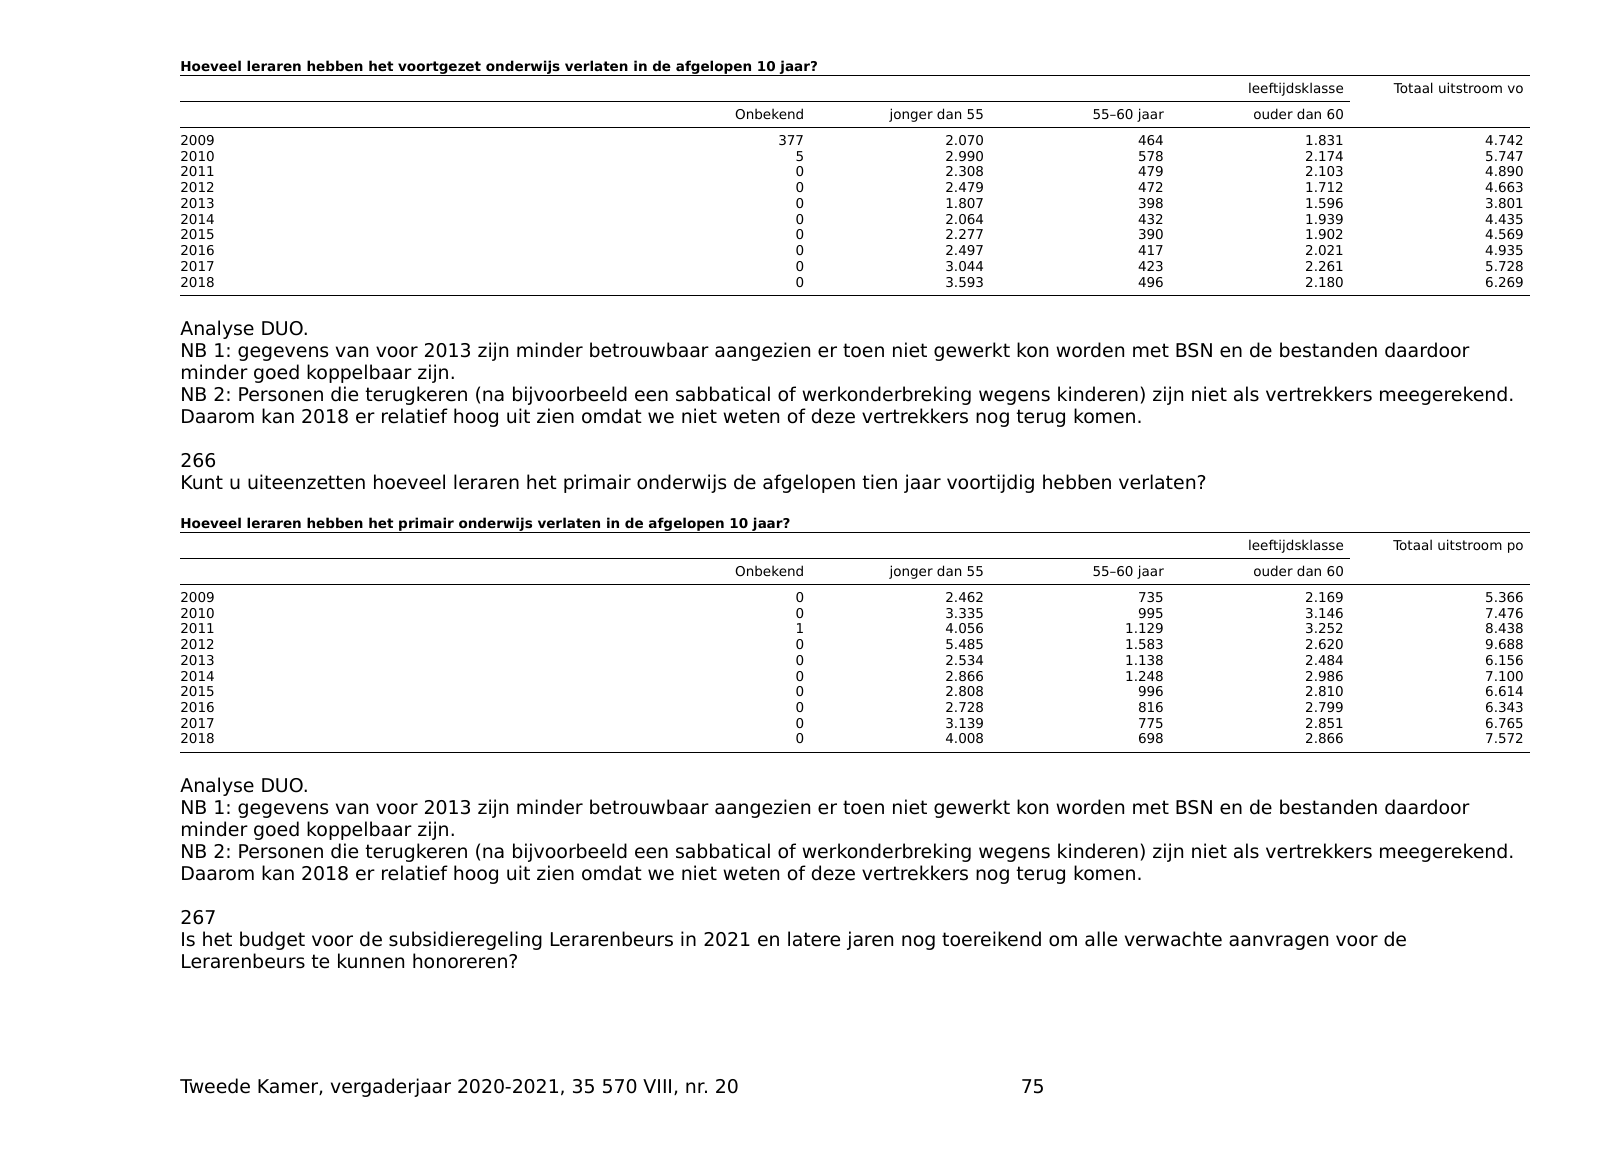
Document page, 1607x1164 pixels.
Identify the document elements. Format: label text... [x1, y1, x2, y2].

table_cell 2012 [180, 637, 630, 653]
table_cell 0 [630, 227, 810, 243]
table_cell 2013 [180, 196, 630, 211]
table_cell 2014 [180, 211, 630, 227]
table_cell 2009 [180, 585, 630, 605]
table_cell jonger dan 55 [810, 559, 990, 584]
table_cell 0 [630, 684, 810, 700]
table_cell 390 [990, 227, 1169, 243]
table_cell 1.138 [990, 653, 1169, 668]
table_cell 0 [630, 653, 810, 668]
table_cell 2.277 [810, 227, 990, 243]
table_cell 2.261 [1170, 259, 1349, 274]
table_cell 0 [630, 585, 810, 605]
table_cell 0 [630, 637, 810, 653]
table_cell 4.935 [1350, 243, 1529, 259]
table_cell 6.269 [1350, 274, 1529, 295]
table_cell 2.799 [1170, 700, 1349, 716]
table_header Hoeveel leraren hebben het primair onderwijs verlaten in de afgelopen 10 jaar? [180, 516, 1529, 532]
table_cell 0 [630, 211, 810, 227]
table_cell 2011 [180, 621, 630, 637]
table_cell 698 [990, 731, 1169, 752]
table_cell 7.100 [1350, 668, 1529, 684]
table_cell 5.366 [1350, 585, 1529, 605]
table_cell 775 [990, 716, 1169, 731]
table_cell 3.593 [810, 274, 990, 295]
table_header Hoeveel leraren hebben het voortgezet onderwijs verlaten in de afgelopen 10 jaar? [180, 59, 1529, 75]
table_cell 0 [630, 196, 810, 211]
table_cell 0 [630, 668, 810, 684]
table_cell 1.596 [1170, 196, 1349, 211]
table_cell 2.497 [810, 243, 990, 259]
table_cell 2015 [180, 227, 630, 243]
table_cell 2018 [180, 274, 630, 295]
table_cell leeftijdsklasse [630, 533, 1349, 558]
table_cell 2.180 [1170, 274, 1349, 295]
table_cell 2016 [180, 700, 630, 716]
table_cell 432 [990, 211, 1169, 227]
table_cell 2.484 [1170, 653, 1349, 668]
table_cell 3.801 [1350, 196, 1529, 211]
table_cell ouder dan 60 [1170, 559, 1349, 584]
table_cell 2013 [180, 653, 630, 668]
table_cell 6.156 [1350, 653, 1529, 668]
table_cell 2.866 [1170, 731, 1349, 752]
table_cell 1.129 [990, 621, 1169, 637]
table_cell 1.583 [990, 637, 1169, 653]
table_cell 5.485 [810, 637, 990, 653]
table_cell 2016 [180, 243, 630, 259]
text NB 2: Personen die terugkeren (na bijvoorbeeld een sabbatical of werkonderbreking wegens kinderen) zijn niet als vertrekkers meegerekend. Daarom kan 2018 er relatief hoog uit zien omdat we niet weten of deze vertrekkers nog terug komen. [180, 841, 1529, 885]
table_cell 1.831 [1170, 128, 1349, 148]
table_cell 6.765 [1350, 716, 1529, 731]
table_cell 2010 [180, 149, 630, 164]
table_cell 1.807 [810, 196, 990, 211]
table_cell 398 [990, 196, 1169, 211]
table_cell 995 [990, 605, 1169, 621]
table_cell 3.044 [810, 259, 990, 274]
table_cell [180, 76, 630, 101]
table_cell 2011 [180, 164, 630, 180]
table_cell 4.742 [1350, 128, 1529, 148]
table_cell 2.462 [810, 585, 990, 605]
table_cell 1.939 [1170, 211, 1349, 227]
table_cell 816 [990, 700, 1169, 716]
table_cell 0 [630, 274, 810, 295]
table_cell 3.146 [1170, 605, 1349, 621]
table_cell leeftijdsklasse [630, 76, 1349, 101]
table_cell Onbekend [630, 102, 810, 127]
table_cell 0 [630, 259, 810, 274]
table_cell 3.252 [1170, 621, 1349, 637]
table_cell 3.335 [810, 605, 990, 621]
table_cell 2015 [180, 684, 630, 700]
table_cell 55–60 jaar [990, 559, 1169, 584]
table_cell 472 [990, 180, 1169, 196]
table_cell 377 [630, 128, 810, 148]
table_cell 5 [630, 149, 810, 164]
table_cell 2.169 [1170, 585, 1349, 605]
text NB 2: Personen die terugkeren (na bijvoorbeeld een sabbatical of werkonderbreking wegens kinderen) zijn niet als vertrekkers meegerekend. Daarom kan 2018 er relatief hoog uit zien omdat we niet weten of deze vertrekkers nog terug komen. [180, 384, 1529, 428]
table_cell 0 [630, 164, 810, 180]
table_cell 4.008 [810, 731, 990, 752]
table_cell 2.728 [810, 700, 990, 716]
table_cell 2017 [180, 716, 630, 731]
table_cell 7.572 [1350, 731, 1529, 752]
table_cell 1.248 [990, 668, 1169, 684]
table_cell 5.728 [1350, 259, 1529, 274]
table_cell 2017 [180, 259, 630, 274]
table_cell 2009 [180, 128, 630, 148]
table_cell 7.476 [1350, 605, 1529, 621]
table_cell 2.534 [810, 653, 990, 668]
table_cell 2018 [180, 731, 630, 752]
table_cell 2.620 [1170, 637, 1349, 653]
table_cell 2014 [180, 668, 630, 684]
table_cell 1 [630, 621, 810, 637]
table_cell jonger dan 55 [810, 102, 990, 127]
text 266 [180, 450, 1529, 472]
table_cell 479 [990, 164, 1169, 180]
table_cell 0 [630, 605, 810, 621]
table_cell 496 [990, 274, 1169, 295]
table_cell 2.851 [1170, 716, 1349, 731]
table_cell 996 [990, 684, 1169, 700]
table_cell 0 [630, 243, 810, 259]
table_cell [180, 533, 630, 558]
table_cell Totaal uitstroom po [1350, 533, 1529, 584]
table_cell Onbekend [630, 559, 810, 584]
text NB 1: gegevens van voor 2013 zijn minder betrouwbaar aangezien er toen niet gewerkt kon worden met BSN en de bestanden daardoor minder goed koppelbaar zijn. [180, 340, 1529, 384]
table_cell 2.808 [810, 684, 990, 700]
table_cell 4.569 [1350, 227, 1529, 243]
table_cell 6.614 [1350, 684, 1529, 700]
table_cell 9.688 [1350, 637, 1529, 653]
table_cell 4.435 [1350, 211, 1529, 227]
table_cell 2.866 [810, 668, 990, 684]
table_cell 417 [990, 243, 1169, 259]
text 267 [180, 907, 1529, 929]
table_cell 55–60 jaar [990, 102, 1169, 127]
table_cell 3.139 [810, 716, 990, 731]
text Analyse DUO. [180, 775, 1529, 797]
table_cell 5.747 [1350, 149, 1529, 164]
table_cell 0 [630, 700, 810, 716]
table_cell [180, 102, 630, 127]
table_cell 4.056 [810, 621, 990, 637]
table_cell 0 [630, 716, 810, 731]
table_cell 6.343 [1350, 700, 1529, 716]
table_cell 2.986 [1170, 668, 1349, 684]
table_cell 735 [990, 585, 1169, 605]
text Kunt u uiteenzetten hoeveel leraren het primair onderwijs de afgelopen tien jaar voortijdig hebben verlaten? [180, 472, 1529, 494]
text Analyse DUO. [180, 318, 1529, 340]
table_cell 4.663 [1350, 180, 1529, 196]
table_cell 2.021 [1170, 243, 1349, 259]
table_cell 2010 [180, 605, 630, 621]
table_cell 2.103 [1170, 164, 1349, 180]
table_cell 2.308 [810, 164, 990, 180]
table_cell Totaal uitstroom vo [1350, 76, 1529, 127]
table_cell 8.438 [1350, 621, 1529, 637]
table_cell ouder dan 60 [1170, 102, 1349, 127]
table_cell 2.810 [1170, 684, 1349, 700]
table_cell 423 [990, 259, 1169, 274]
table_cell 578 [990, 149, 1169, 164]
table_cell 2.479 [810, 180, 990, 196]
text NB 1: gegevens van voor 2013 zijn minder betrouwbaar aangezien er toen niet gewerkt kon worden met BSN en de bestanden daardoor minder goed koppelbaar zijn. [180, 797, 1529, 841]
table_cell 0 [630, 180, 810, 196]
table_cell 464 [990, 128, 1169, 148]
table_cell 1.902 [1170, 227, 1349, 243]
table_cell 4.890 [1350, 164, 1529, 180]
table_cell 2012 [180, 180, 630, 196]
text Is het budget voor de subsidieregeling Lerarenbeurs in 2021 en latere jaren nog toereikend om alle verwachte aanvragen voor de Lerarenbeurs te kunnen honoreren? [180, 929, 1529, 973]
table_cell 2.990 [810, 149, 990, 164]
table_cell 0 [630, 731, 810, 752]
table_cell [180, 559, 630, 584]
table_cell 2.064 [810, 211, 990, 227]
table_cell 2.174 [1170, 149, 1349, 164]
table_cell 1.712 [1170, 180, 1349, 196]
table_cell 2.070 [810, 128, 990, 148]
